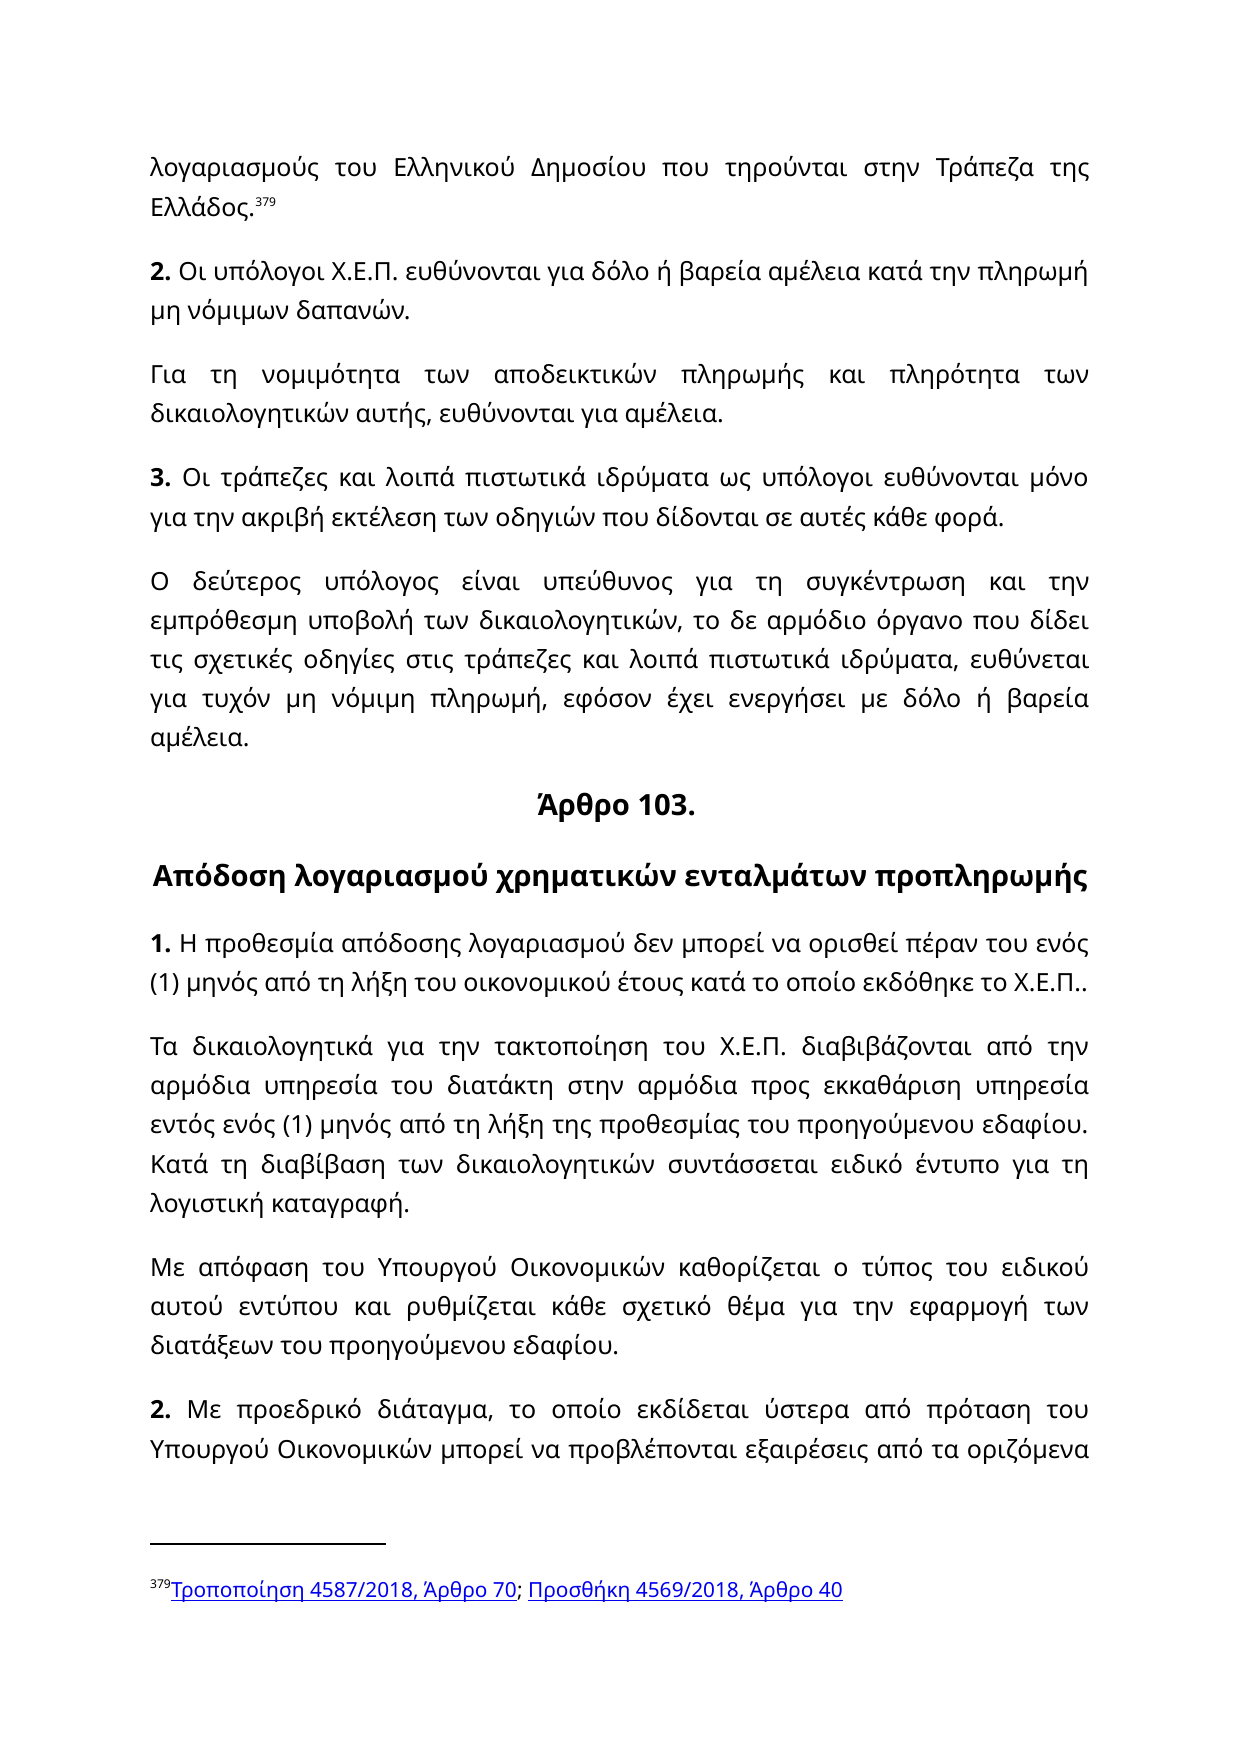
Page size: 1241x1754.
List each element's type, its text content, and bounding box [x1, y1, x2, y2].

text Ο δεύτερος υπόλογος είναι υπεύθυνος για τη συγκέντρωση και την εμπρόθεσμη υποβολή των δικαιολογητικών, το δε αρμόδιο όργανο που δίδει τις σχετικές οδηγίες στις τράπεζες και λοιπά πιστωτικά ιδρύματα, ευθύνεται για τυχόν μη νόμιμη πληρωμή, εφόσον έχει ενεργήσει με δόλο ή βαρεία αμέλεια. [150, 563, 1090, 754]
text 1. Η προθεσμία απόδοσης λογαριασμού δεν μπορεί να ορισθεί πέραν του ενός (1) μηνός από τη λήξη του οικονομικού έτους κατά το οποίο εκδόθηκε το Χ.Ε.Π.. [150, 925, 1090, 999]
text 2. Οι υπόλογοι Χ.Ε.Π. ευθύνονται για δόλο ή βαρεία αμέλεια κατά την πληρωμή μη νόμιμων δαπανών. [150, 253, 1090, 327]
text Τροποποίηση 4587/2018, Άρθρο 70; Προσθήκη 4569/2018, Άρθρο 40 [150, 1576, 1090, 1604]
subtitle Απόδοση λογαριασμού χρηματικών ενταλμάτων προπληρωμής [150, 855, 1090, 894]
text 3. Οι τράπεζες και λοιπά πιστωτικά ιδρύματα ως υπόλογοι ευθύνονται μόνο για την ακριβή εκτέλεση των οδηγιών που δίδονται σε αυτές κάθε φορά. [150, 460, 1090, 533]
subtitle Άρθρο 103. [150, 784, 1090, 824]
text λογαριασμούς του Ελληνικού Δημοσίου που τηρούνται στην Τράπεζα της Ελλάδος. [150, 150, 1090, 223]
text Με απόφαση του Υπουργού Οικονομικών καθορίζεται ο τύπος του ειδικού αυτού εντύπου και ρυθμίζεται κάθε σχετικό θέμα για την εφαρμογή των διατάξεων του προηγούμενου εδαφίου. [150, 1249, 1090, 1362]
text Για τη νομιμότητα των αποδεικτικών πληρωμής και πληρότητα των δικαιολογητικών αυτής, ευθύνονται για αμέλεια. [150, 357, 1090, 430]
text Τα δικαιολογητικά για την τακτοποίηση του Χ.Ε.Π. διαβιβάζονται από την αρμόδια υπηρεσία του διατάκτη στην αρμόδια προς εκκαθάριση υπηρεσία εντός ενός (1) μηνός από τη λήξη της προθεσμίας του προηγούμενου εδαφίου. Κατά τη διαβίβαση των δικαιολογητικών συντάσσεται ειδικό έντυπο για τη λογιστική καταγραφή. [150, 1029, 1090, 1219]
text 2. Με προεδρικό διάταγμα, το οποίο εκδίδεται ύστερα από πρόταση του Υπουργού Οικονομικών μπορεί να προβλέπονται εξαιρέσεις από τα οριζόμενα [150, 1392, 1090, 1465]
